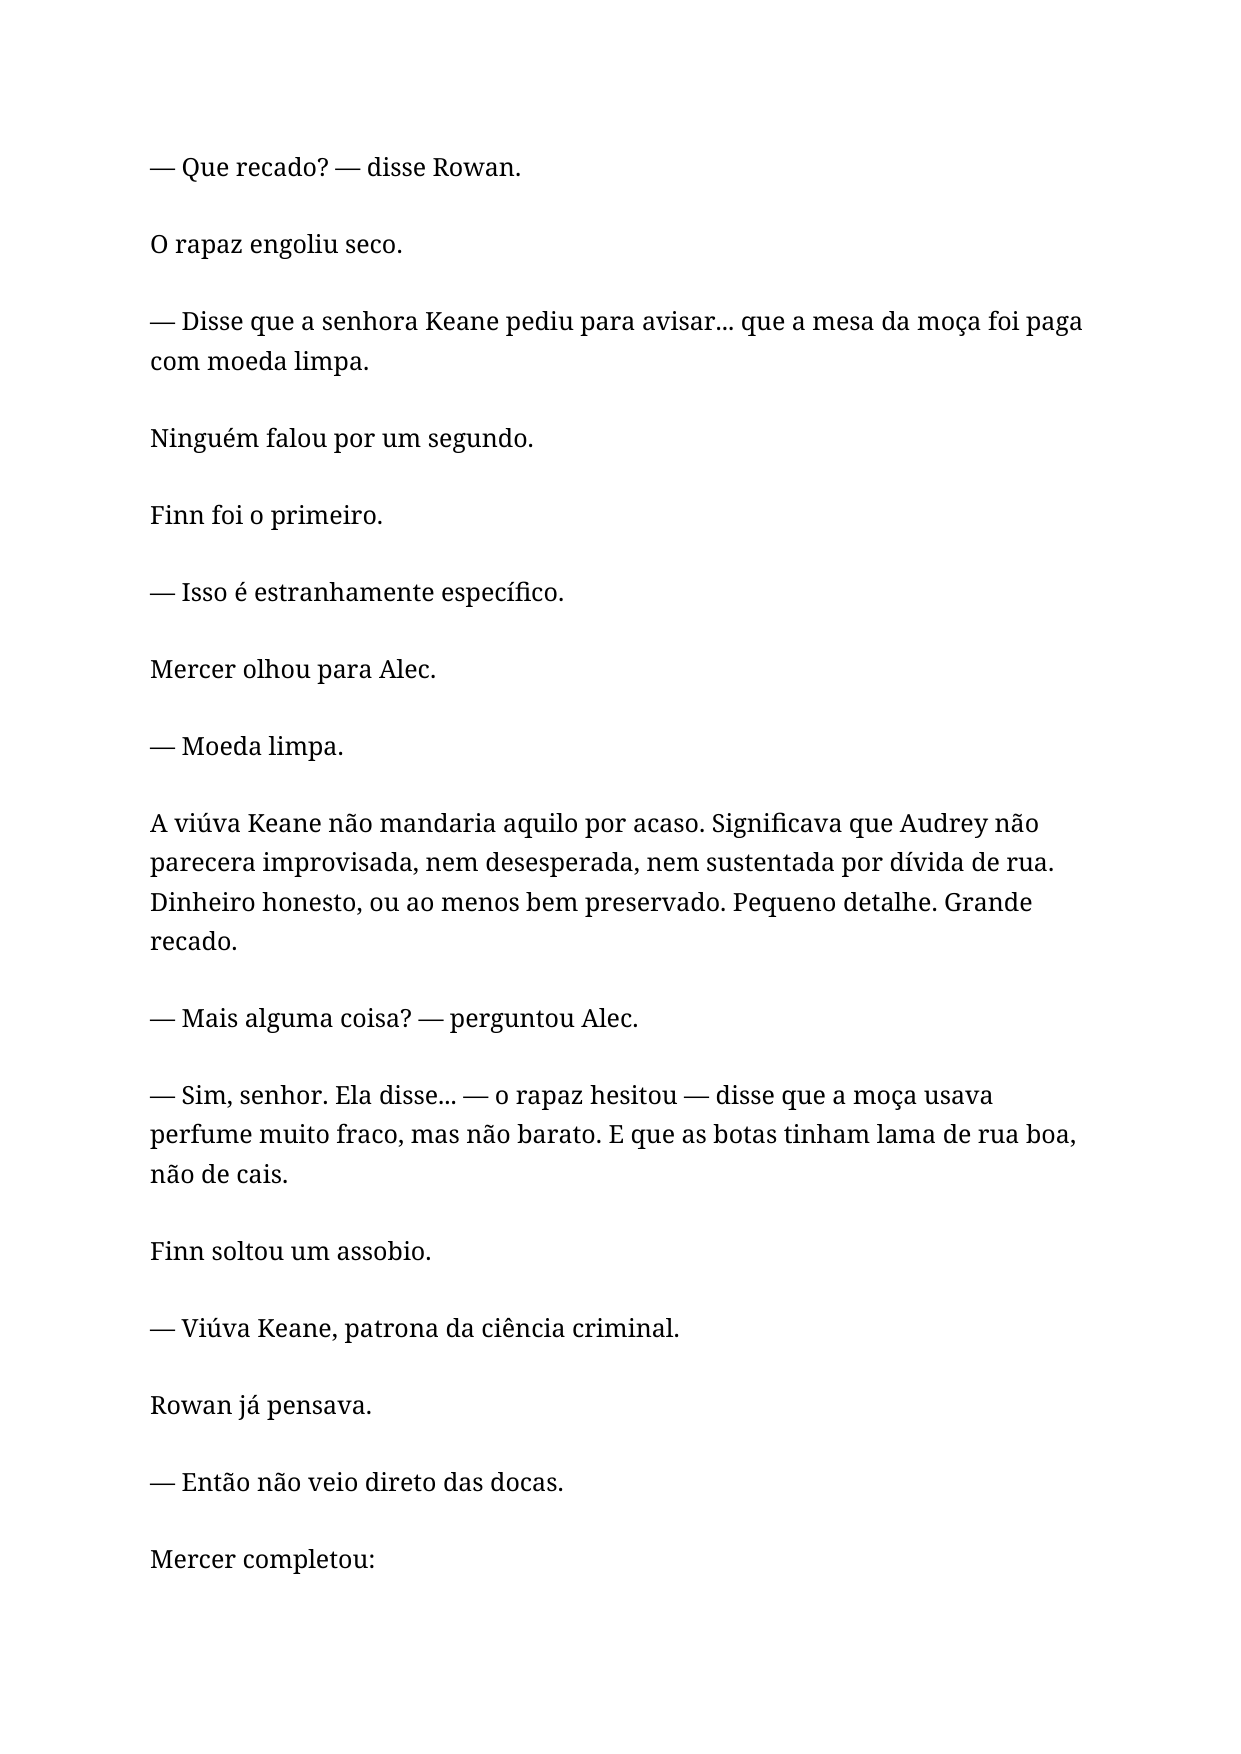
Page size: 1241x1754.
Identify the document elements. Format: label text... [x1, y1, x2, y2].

text — Isso é estranhamente específico. [150, 574, 1090, 608]
text A viúva Keane não mandaria aquilo por acaso. Significava que Audrey não parecera improvisada, nem desesperada, nem sustentada por dívida de rua. Dinheiro honesto, ou ao menos bem preservado. Pequeno detalhe. Grande recado. [150, 805, 1090, 958]
text — Viúva Keane, patrona da ciência criminal. [150, 1311, 1090, 1345]
text Finn foi o primeiro. [150, 497, 1090, 531]
text Mercer olhou para Alec. [150, 651, 1090, 685]
text — Então não veio direto das docas. [150, 1464, 1090, 1499]
text Ninguém falou por um segundo. [150, 420, 1090, 454]
text — Que recado? — disse Rowan. [150, 150, 1090, 184]
text O rapaz engoliu seco. [150, 227, 1090, 261]
text — Disse que a senhora Keane pediu para avisar... que a mesa da moça foi paga com moeda limpa. [150, 304, 1090, 377]
text Finn soltou um assobio. [150, 1234, 1090, 1268]
text Mercer completou: [150, 1542, 1090, 1576]
text — Mais alguma coisa? — perguntou Alec. [150, 1001, 1090, 1035]
text — Moeda limpa. [150, 728, 1090, 762]
text Rowan já pensava. [150, 1388, 1090, 1422]
text — Sim, senhor. Ela disse... — o rapaz hesitou — disse que a moça usava perfume muito fraco, mas não barato. E que as botas tinham lama de rua boa, não de cais. [150, 1078, 1090, 1191]
